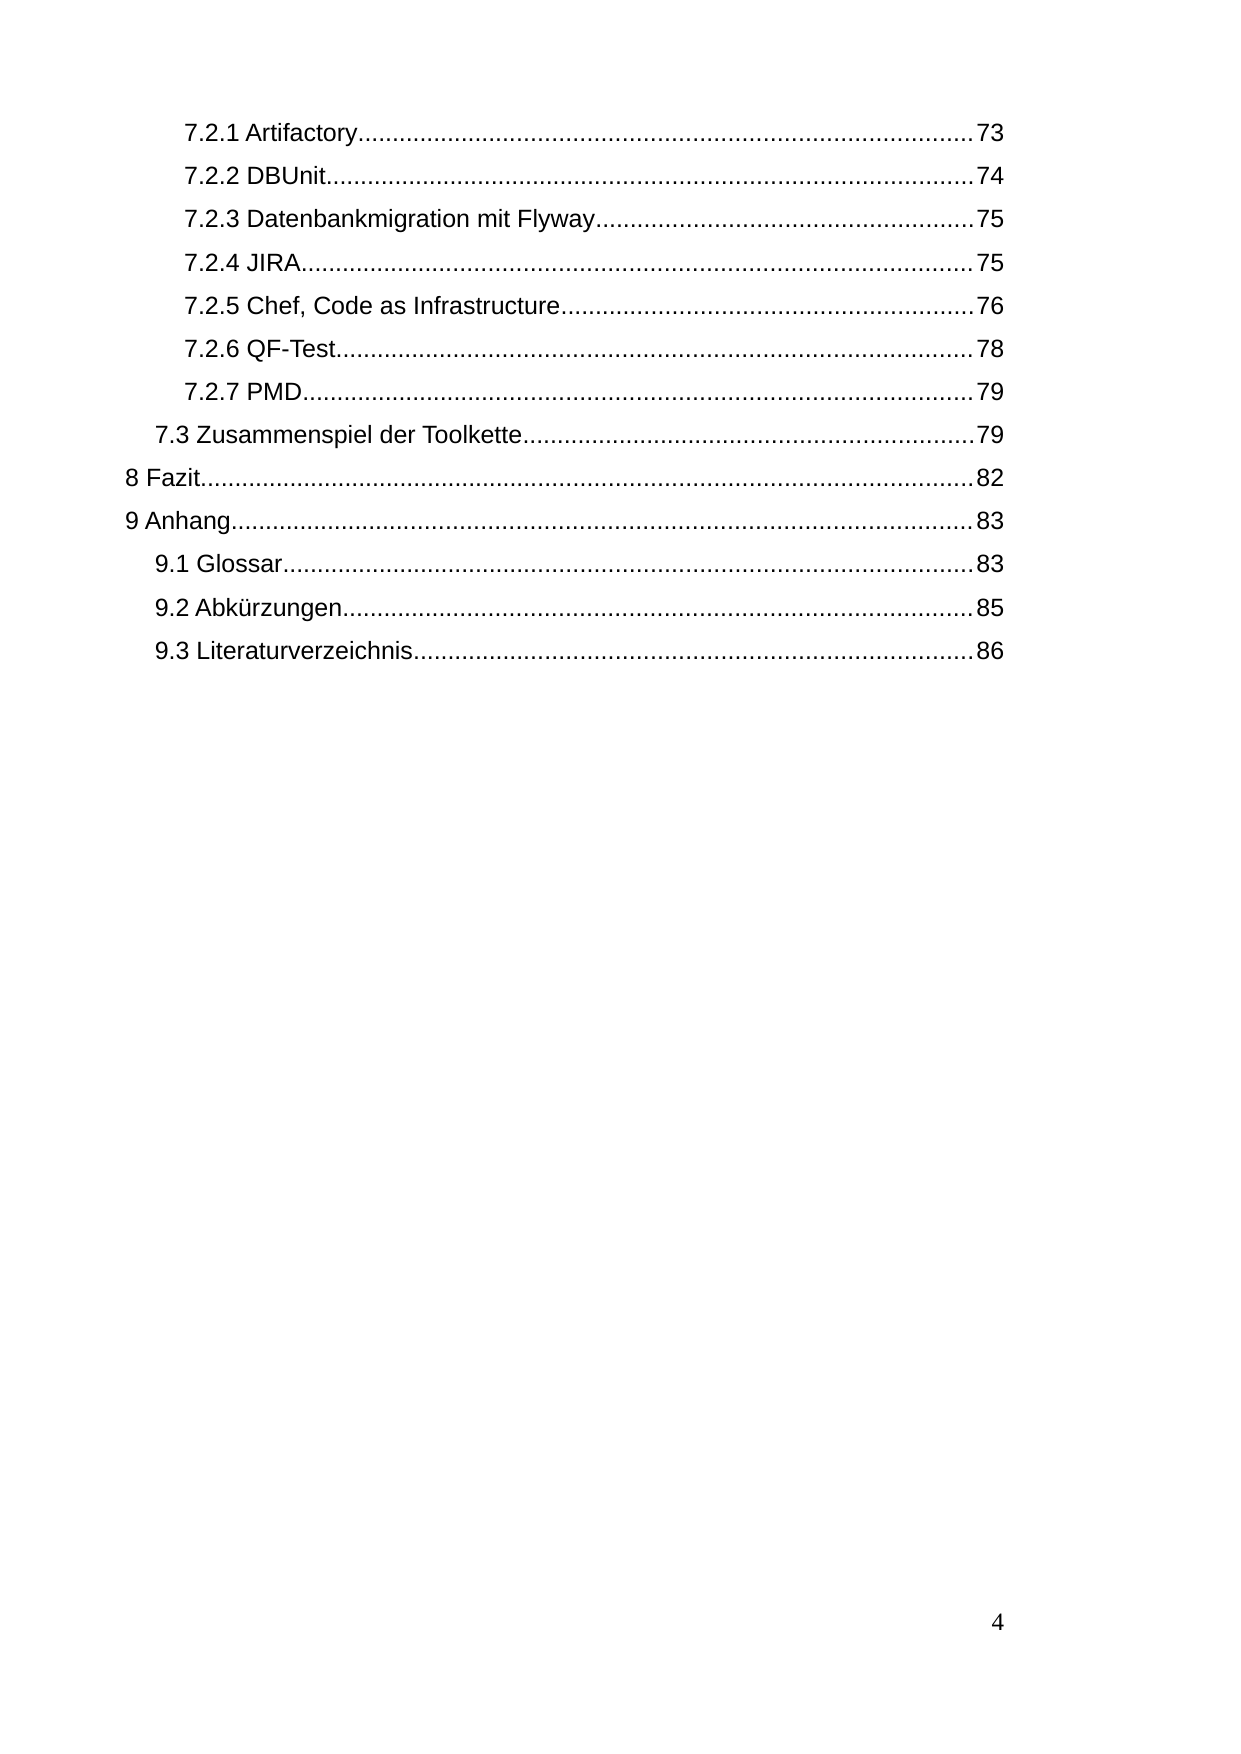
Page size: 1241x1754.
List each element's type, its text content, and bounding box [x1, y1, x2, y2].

text 9.1 Glossar 83 [148, 549, 1004, 578]
text 9.3 Literaturverzeichnis 86 [148, 636, 1004, 664]
text 7.2.2 DBUnit 74 [177, 161, 1004, 190]
text 7.2.5 Chef, Code as Infrastructure 76 [177, 291, 1004, 319]
text 7.2.6 QF-Test 78 [177, 334, 1004, 362]
text 7.2.4 JIRA 75 [177, 247, 1004, 276]
text 7.2.1 Artifactory 73 [177, 118, 1004, 147]
text 7.2.7 PMD 79 [177, 377, 1004, 406]
text 8 Fazit 82 [118, 463, 1004, 492]
text 9 Anhang 83 [118, 506, 1004, 535]
text 7.3 Zusammenspiel der Toolkette 79 [148, 420, 1004, 449]
text 7.2.3 Datenbankmigration mit Flyway 75 [177, 204, 1004, 233]
text 9.2 Abkürzungen 85 [148, 592, 1004, 621]
